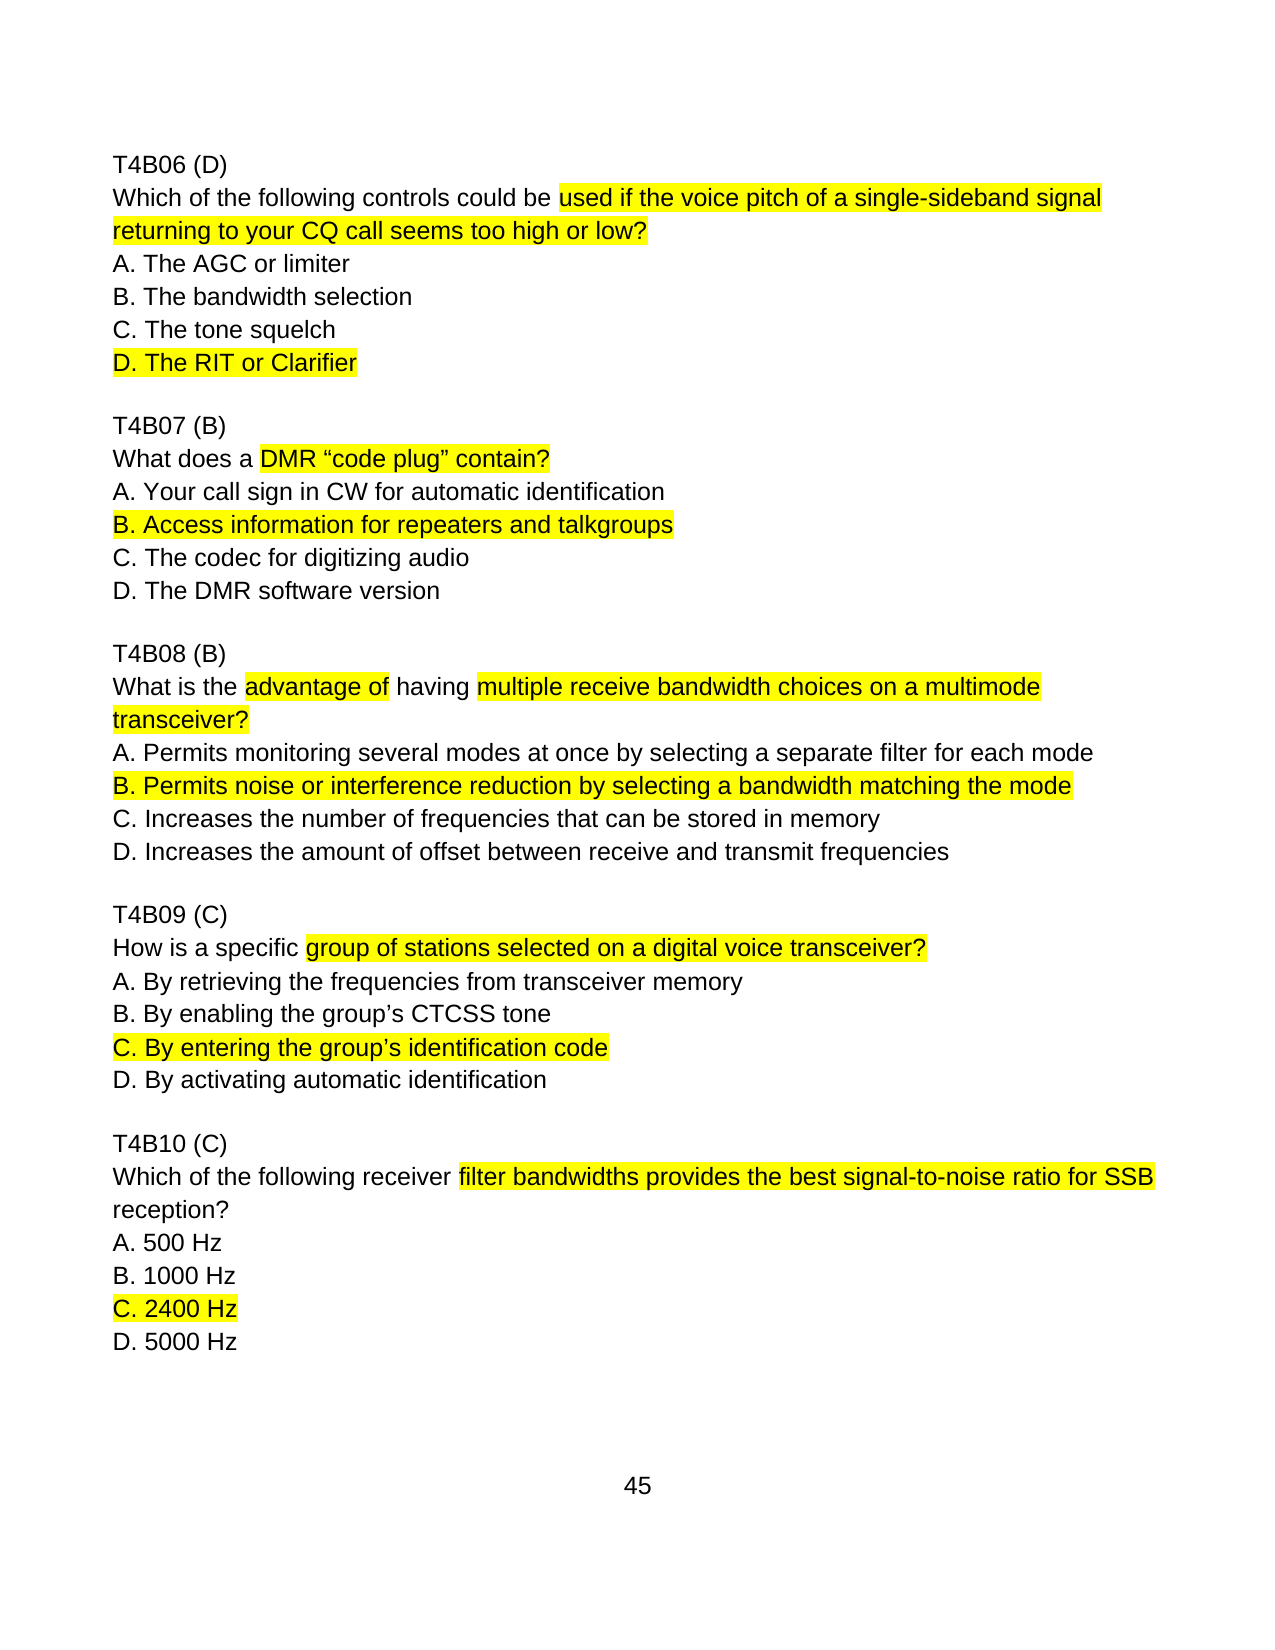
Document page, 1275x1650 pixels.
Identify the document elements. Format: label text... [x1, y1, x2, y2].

text T4B06 (D) Which of the following controls could be used if the voice pitch of a single-sideband signal returning to your CQ call seems too high or low? A. The AGC or limiter B. The bandwidth selection C. The tone squelch D. The RIT or Clarifier [112, 150, 1162, 377]
text T4B08 (B) What is the advantage of having multiple receive bandwidth choices on a multimode transceiver? A. Permits monitoring several modes at once by selecting a separate filter for each mode B. Permits noise or interference reduction by selecting a bandwidth matching the mode C. Increases the number of frequencies that can be stored in memory D. Increases the amount of offset between receive and transmit frequencies [112, 639, 1162, 866]
text T4B07 (B) What does a DMR “code plug” contain? A. Your call sign in CW for automatic identification B. Access information for repeaters and talkgroups C. The codec for digitizing audio D. The DMR software version [112, 411, 1162, 605]
text T4B09 (C) How is a specific group of stations selected on a digital voice transceiver? A. By retrieving the frequencies from transceiver memory B. By enabling the group’s CTCSS tone C. By entering the group’s identification code D. By activating automatic identification [112, 900, 1162, 1094]
text T4B10 (C) Which of the following receiver filter bandwidths provides the best signal-to-noise ratio for SSB reception? A. 500 Hz B. 1000 Hz C. 2400 Hz D. 5000 Hz [112, 1128, 1162, 1355]
